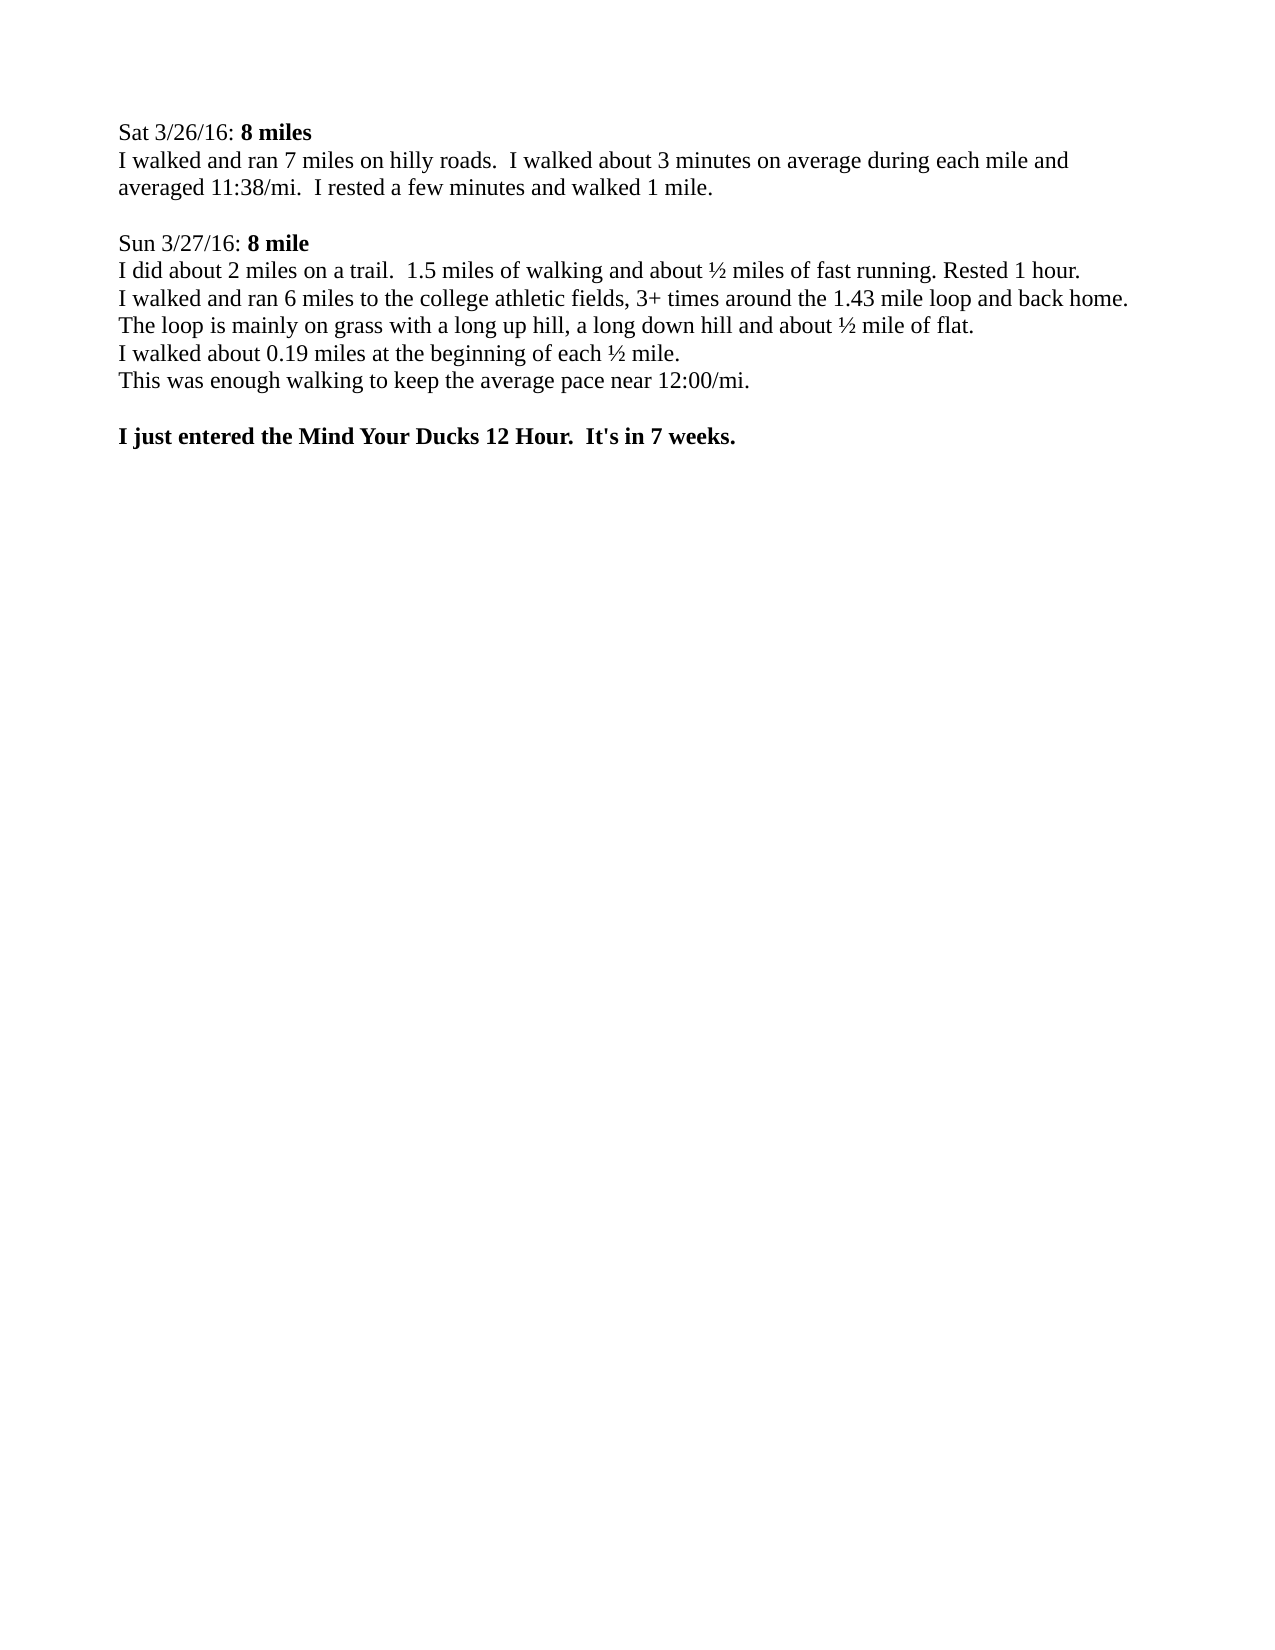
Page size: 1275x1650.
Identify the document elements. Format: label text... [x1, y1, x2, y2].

text I walked about 0.19 miles at the beginning of each ½ mile. [118, 339, 1157, 367]
text I did about 2 miles on a trail. 1.5 miles of walking and about ½ miles of fast running. Rested 1 hour. [118, 256, 1157, 284]
text I just entered the Mind Your Ducks 12 Hour. It's in 7 weeks. [118, 422, 1157, 449]
text I walked and ran 6 miles to the college athletic fields, 3+ times around the 1.43 mile loop and back home. The loop is mainly on grass with a long up hill, a long down hill and about ½ mile of flat. [118, 284, 1157, 339]
text I walked and ran 7 miles on hilly roads. I walked about 3 minutes on average during each mile and averaged 11:38/mi. I rested a few minutes and walked 1 mile. [118, 146, 1157, 201]
text Sun 3/27/16: 8 mile [118, 228, 1157, 256]
text Sat 3/26/16: 8 miles [118, 118, 1157, 146]
text This was enough walking to keep the average pace near 12:00/mi. [118, 367, 1157, 394]
